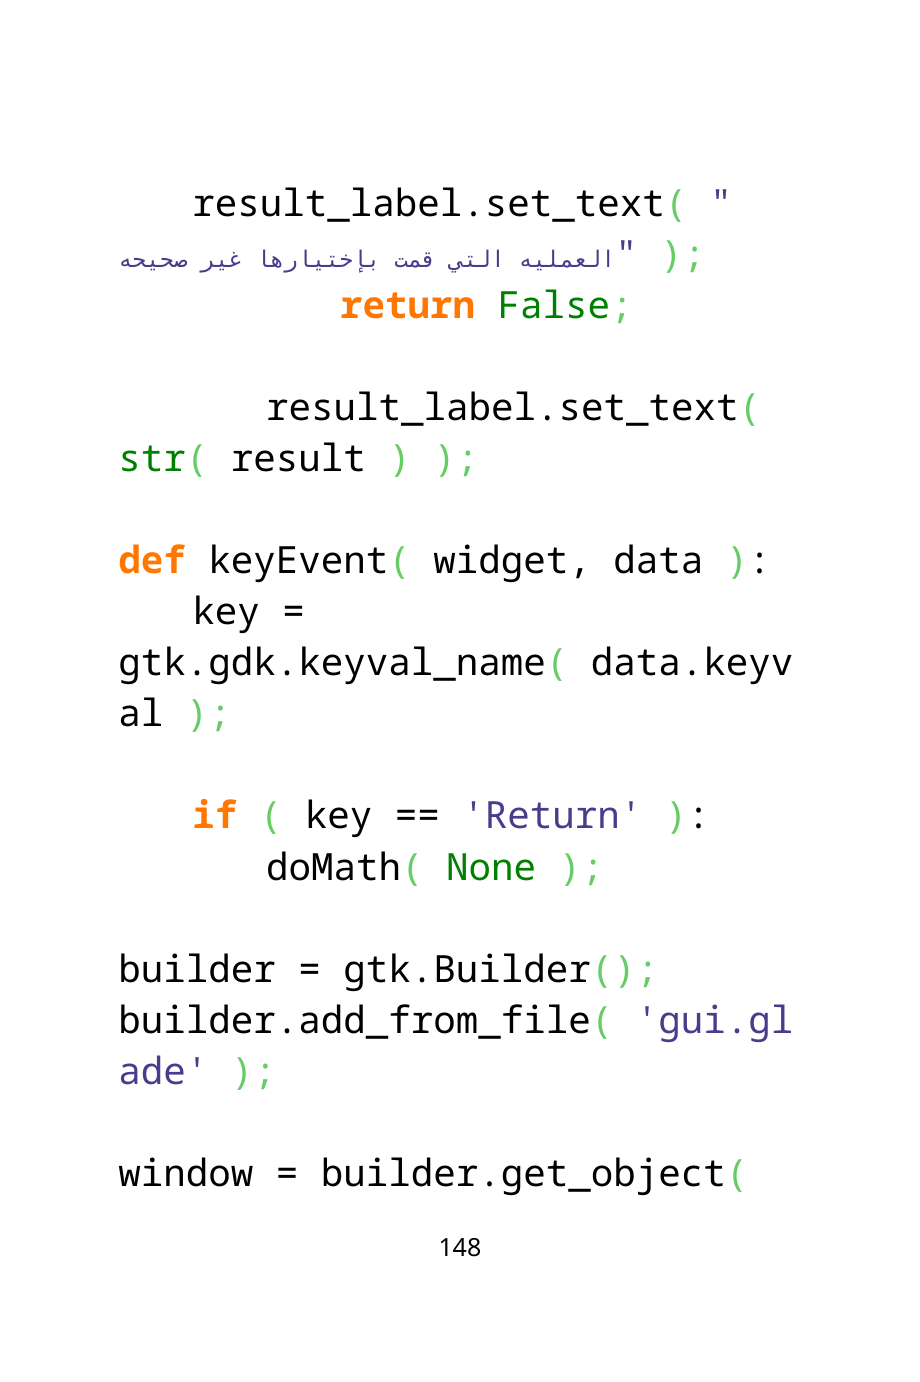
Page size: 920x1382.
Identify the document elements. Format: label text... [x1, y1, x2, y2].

text return False; [118, 278, 801, 329]
text result_label.set_text( str( result ) ); [118, 381, 801, 483]
text key = gtk.gdk.keyval_name( data.keyval ); [118, 585, 801, 738]
text if ( key == 'Return' ): [118, 789, 801, 840]
text def keyEvent( widget, data ): [118, 534, 801, 585]
text doMath( None ); [118, 840, 801, 891]
text builder = gtk.Builder(); [118, 942, 801, 993]
text window = builder.get_object( [118, 1146, 801, 1197]
text builder.add_from_file( 'gui.glade' ); [118, 993, 801, 1095]
text result_label.set_text( "العمليه التي قمت بإختيارها غير صحيحه" ); [118, 176, 801, 278]
